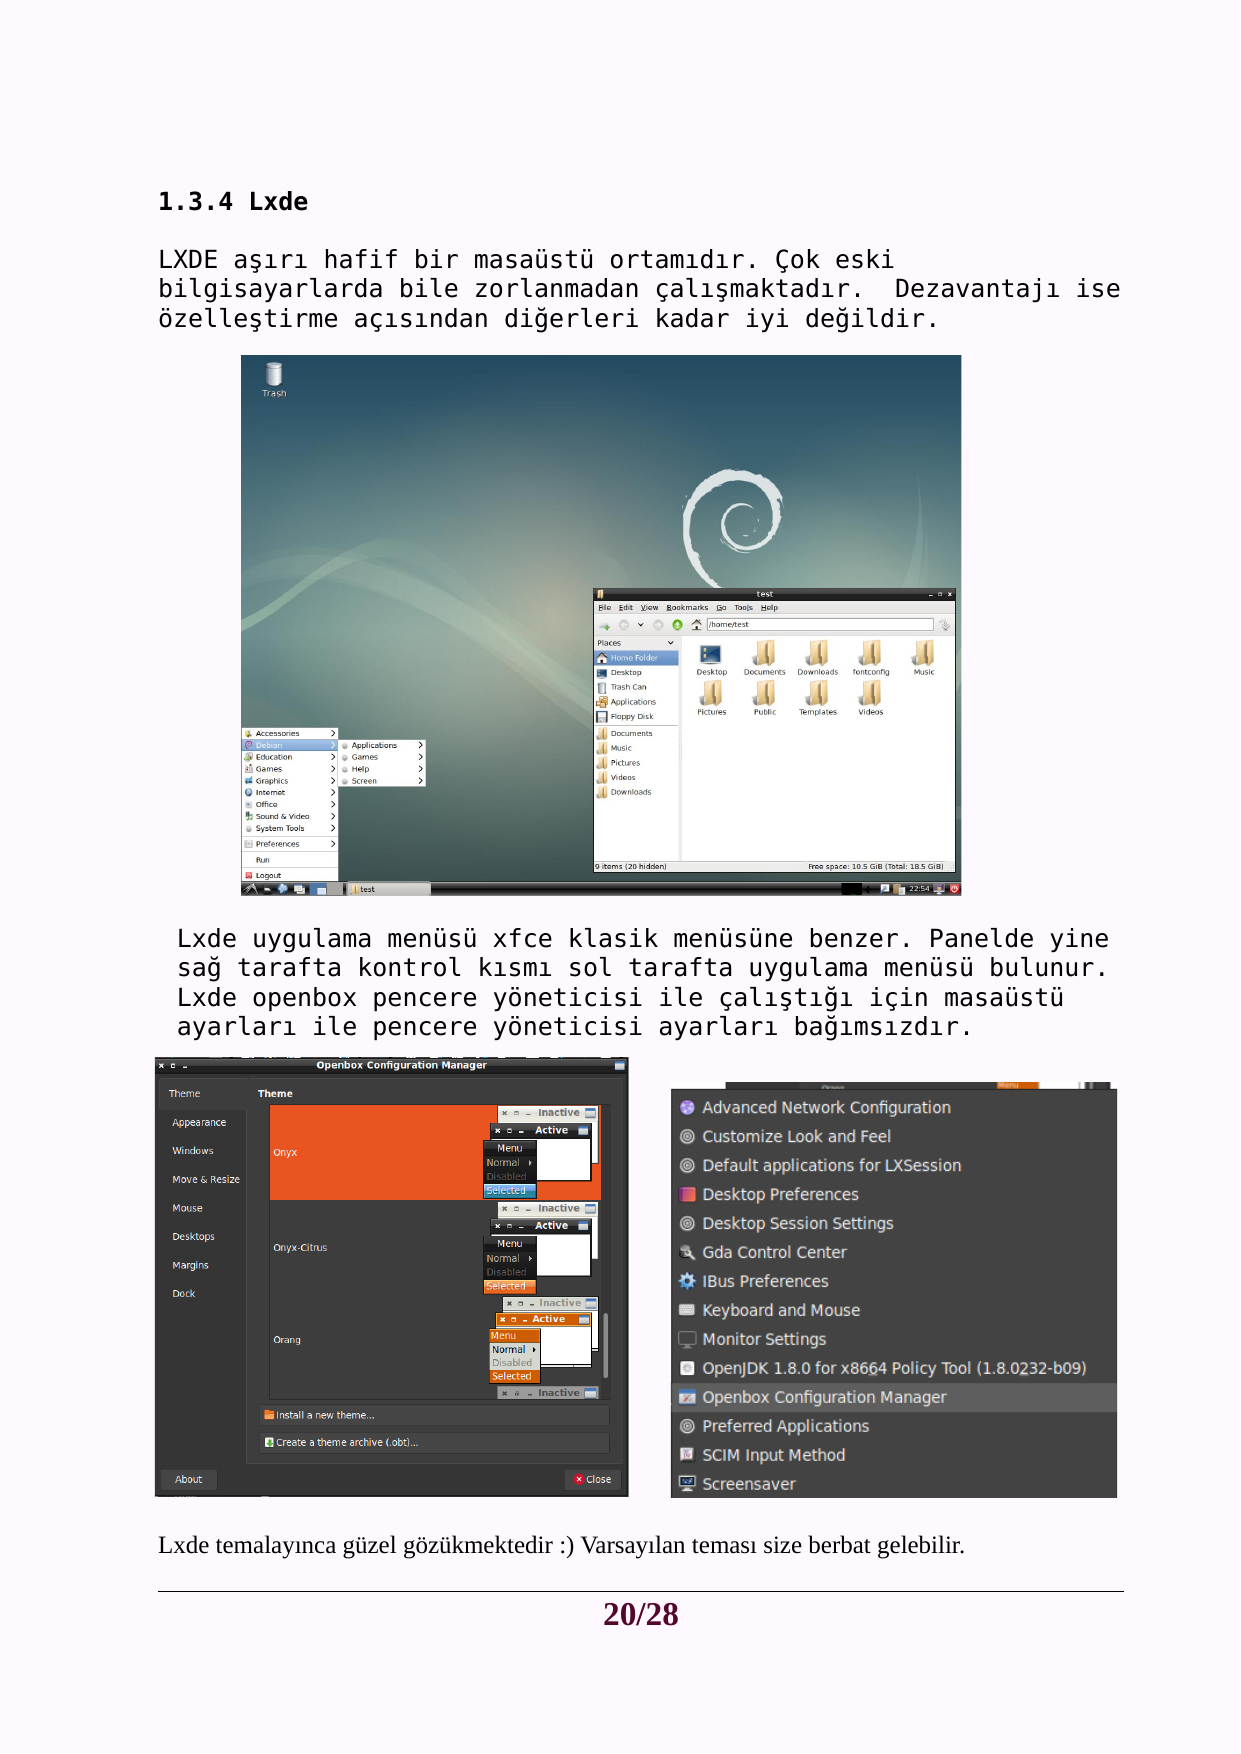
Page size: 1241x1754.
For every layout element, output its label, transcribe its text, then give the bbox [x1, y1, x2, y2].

picture [670, 1082, 1118, 1498]
text Lxde uygulama menüsü xfce klasik menüsüne benzer. Panelde yine sağ tarafta kontrol kısmı sol tarafta uygulama menüsü bulunur. Lxde openbox pencere yöneticisi ile çalıştığı için masaüstü ayarları ile pencere yöneticisi ayarları bağımsızdır. [177, 924, 1124, 1041]
picture [241, 355, 962, 896]
text 1.3.4 Lxde LXDE aşırı hafif bir masaüstü ortamıdır. Çok eski bilgisayarlarda bile zorlanmadan çalışmaktadır. Dezavantajı ise özelleştirme açısından diğerleri kadar iyi değildir. [158, 187, 1124, 333]
picture [154, 1057, 629, 1497]
text Lxde temalayınca güzel gözükmektedir :) Varsayılan teması size berbat gelebilir. [158, 1530, 1124, 1559]
